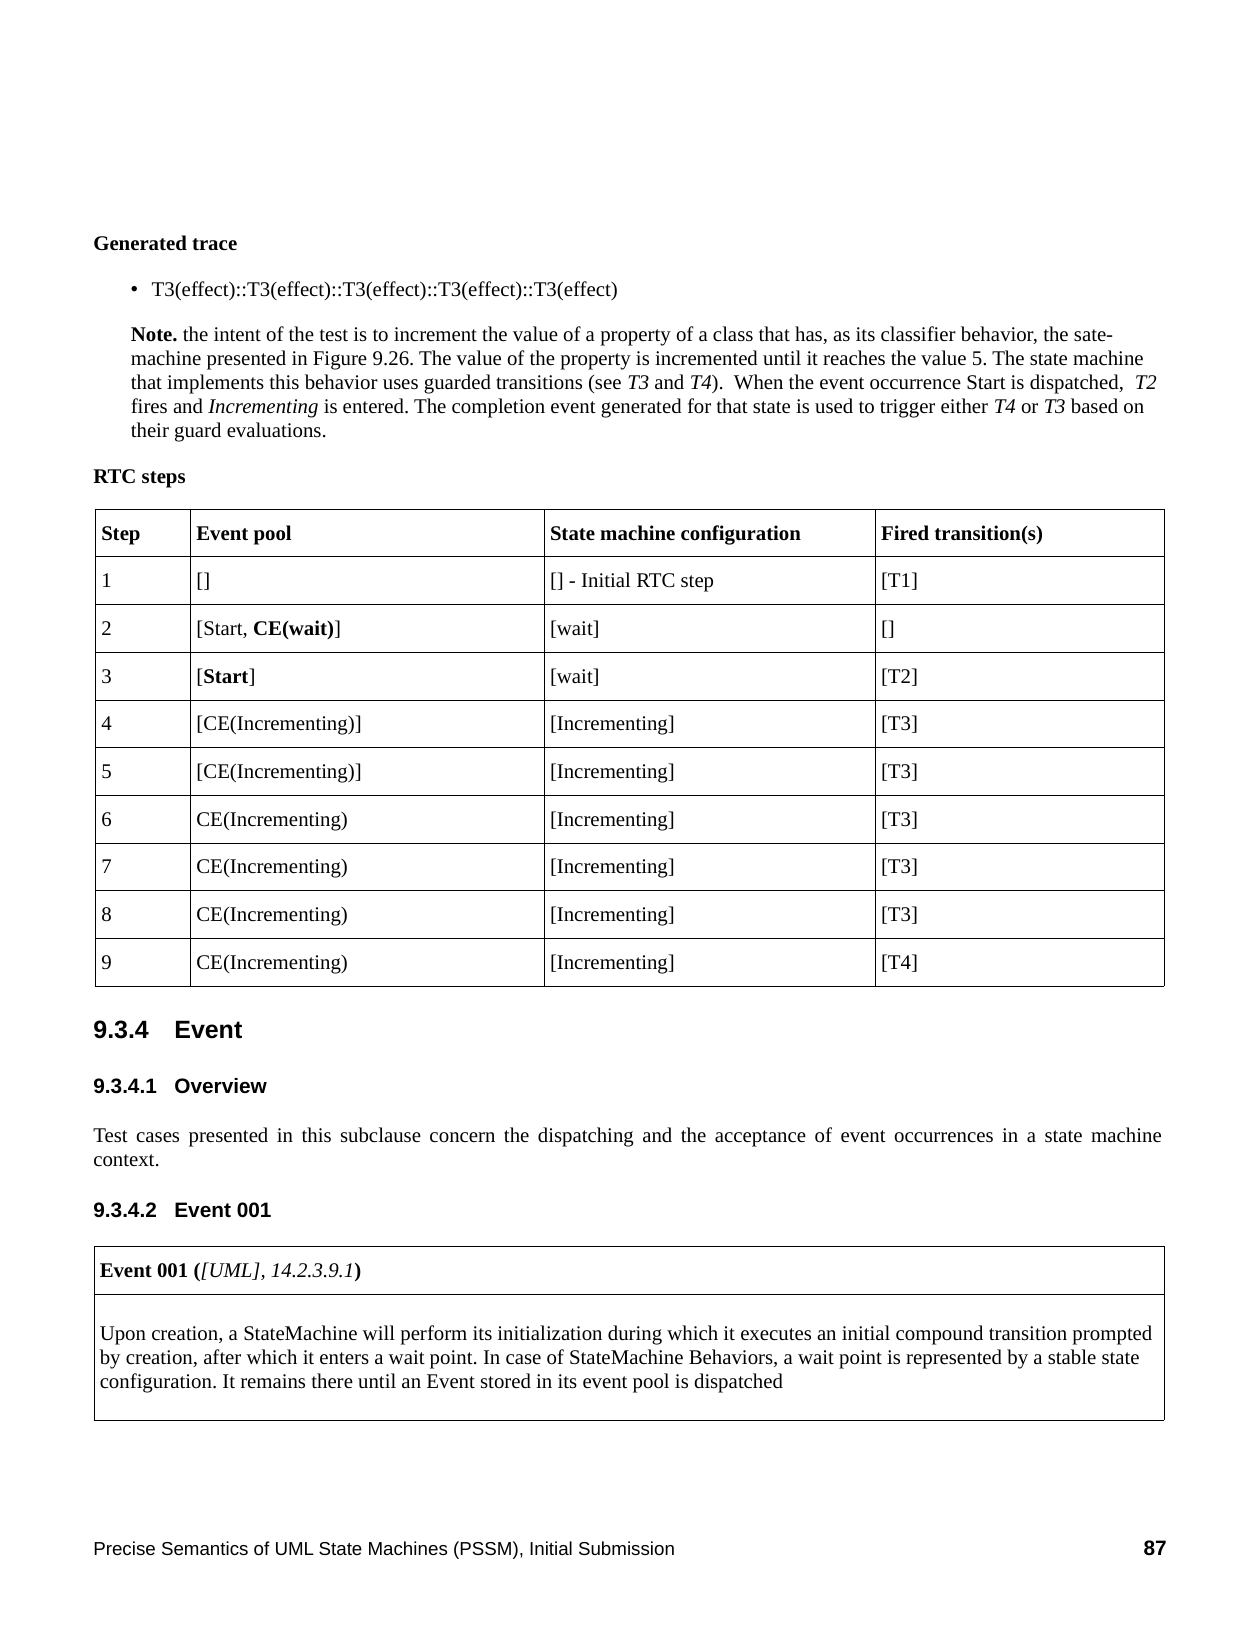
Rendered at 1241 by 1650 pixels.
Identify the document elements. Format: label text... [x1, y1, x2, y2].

table_header Fired transition(s) [876, 510, 1164, 556]
table_cell [Start] [191, 653, 544, 699]
table_cell [Incrementing] [545, 891, 875, 938]
table_header Event pool [191, 510, 544, 556]
table_cell [Incrementing] [545, 701, 875, 747]
table_cell CE(Incrementing) [191, 844, 544, 890]
table_cell [T3] [876, 748, 1164, 795]
table_cell Upon creation, a StateMachine will perform its initialization during which it executes an initial compound transition prompted by creation, after which it enters a wait point. In case of StateMachine Behaviors, a wait point is represented by a stable state configuration. It remains there until an Event stored in its event pool is dispatched [95, 1295, 1164, 1420]
table_cell 2 [96, 605, 190, 652]
table_cell [] [191, 557, 544, 604]
table_cell [CE(Incrementing)] [191, 701, 544, 747]
subtitle Event 001 [93, 1196, 1164, 1221]
table_cell [T3] [876, 796, 1164, 843]
subtitle Event [93, 1015, 1164, 1044]
table_cell 8 [96, 891, 190, 938]
text Test cases presented in this subclause concern the dispatching and the acceptance of event occurrences in a state machine context. [93, 1123, 1164, 1171]
table_header Step [96, 510, 190, 556]
table_header Event 001 ([UML], 14.2.3.9.1) [95, 1247, 1164, 1294]
table_cell [] [876, 605, 1164, 652]
table_cell [T3] [876, 844, 1164, 890]
table_cell [T1] [876, 557, 1164, 604]
table_cell [T4] [876, 939, 1164, 986]
table_cell [Start, CE(wait)] [191, 605, 544, 652]
table_cell [T3] [876, 891, 1164, 938]
table_cell [Incrementing] [545, 939, 875, 986]
subtitle Overview [93, 1073, 1164, 1098]
table_cell 7 [96, 844, 190, 890]
table_cell [CE(Incrementing)] [191, 748, 544, 795]
table_cell [Incrementing] [545, 796, 875, 843]
table_cell [wait] [545, 653, 875, 699]
table_cell 4 [96, 701, 190, 747]
table_cell [Incrementing] [545, 844, 875, 890]
table_cell 5 [96, 748, 190, 795]
text Generated trace [93, 231, 1164, 255]
table_cell [Incrementing] [545, 748, 875, 795]
table_cell [T2] [876, 653, 1164, 699]
table_cell CE(Incrementing) [191, 796, 544, 843]
text RTC steps [93, 463, 1164, 488]
table_header State machine configuration [545, 510, 875, 556]
table_cell 3 [96, 653, 190, 699]
table_cell 9 [96, 939, 190, 986]
list T3(effect)::T3(effect)::T3(effect)::T3(effect)::T3(effect) [131, 276, 1164, 301]
table_cell 1 [96, 557, 190, 604]
table_cell CE(Incrementing) [191, 939, 544, 986]
table_cell [T3] [876, 701, 1164, 747]
table_cell [] - Initial RTC step [545, 557, 875, 604]
table_cell CE(Incrementing) [191, 891, 544, 938]
text Note. the intent of the test is to increment the value of a property of a class that has, as its classifier behavior, the sate-machine presented in Figure 9.26. The value of the property is incremented until it reaches the value 5. The state machine that implements this behavior uses guarded transitions (see T3 and T4). When the event occurrence Start is dispatched, T2 fires and Incrementing is entered. The completion event generated for that state is used to trigger either T4 or T3 based on their guard evaluations. [131, 322, 1164, 442]
table_cell [wait] [545, 605, 875, 652]
table_cell 6 [96, 796, 190, 843]
